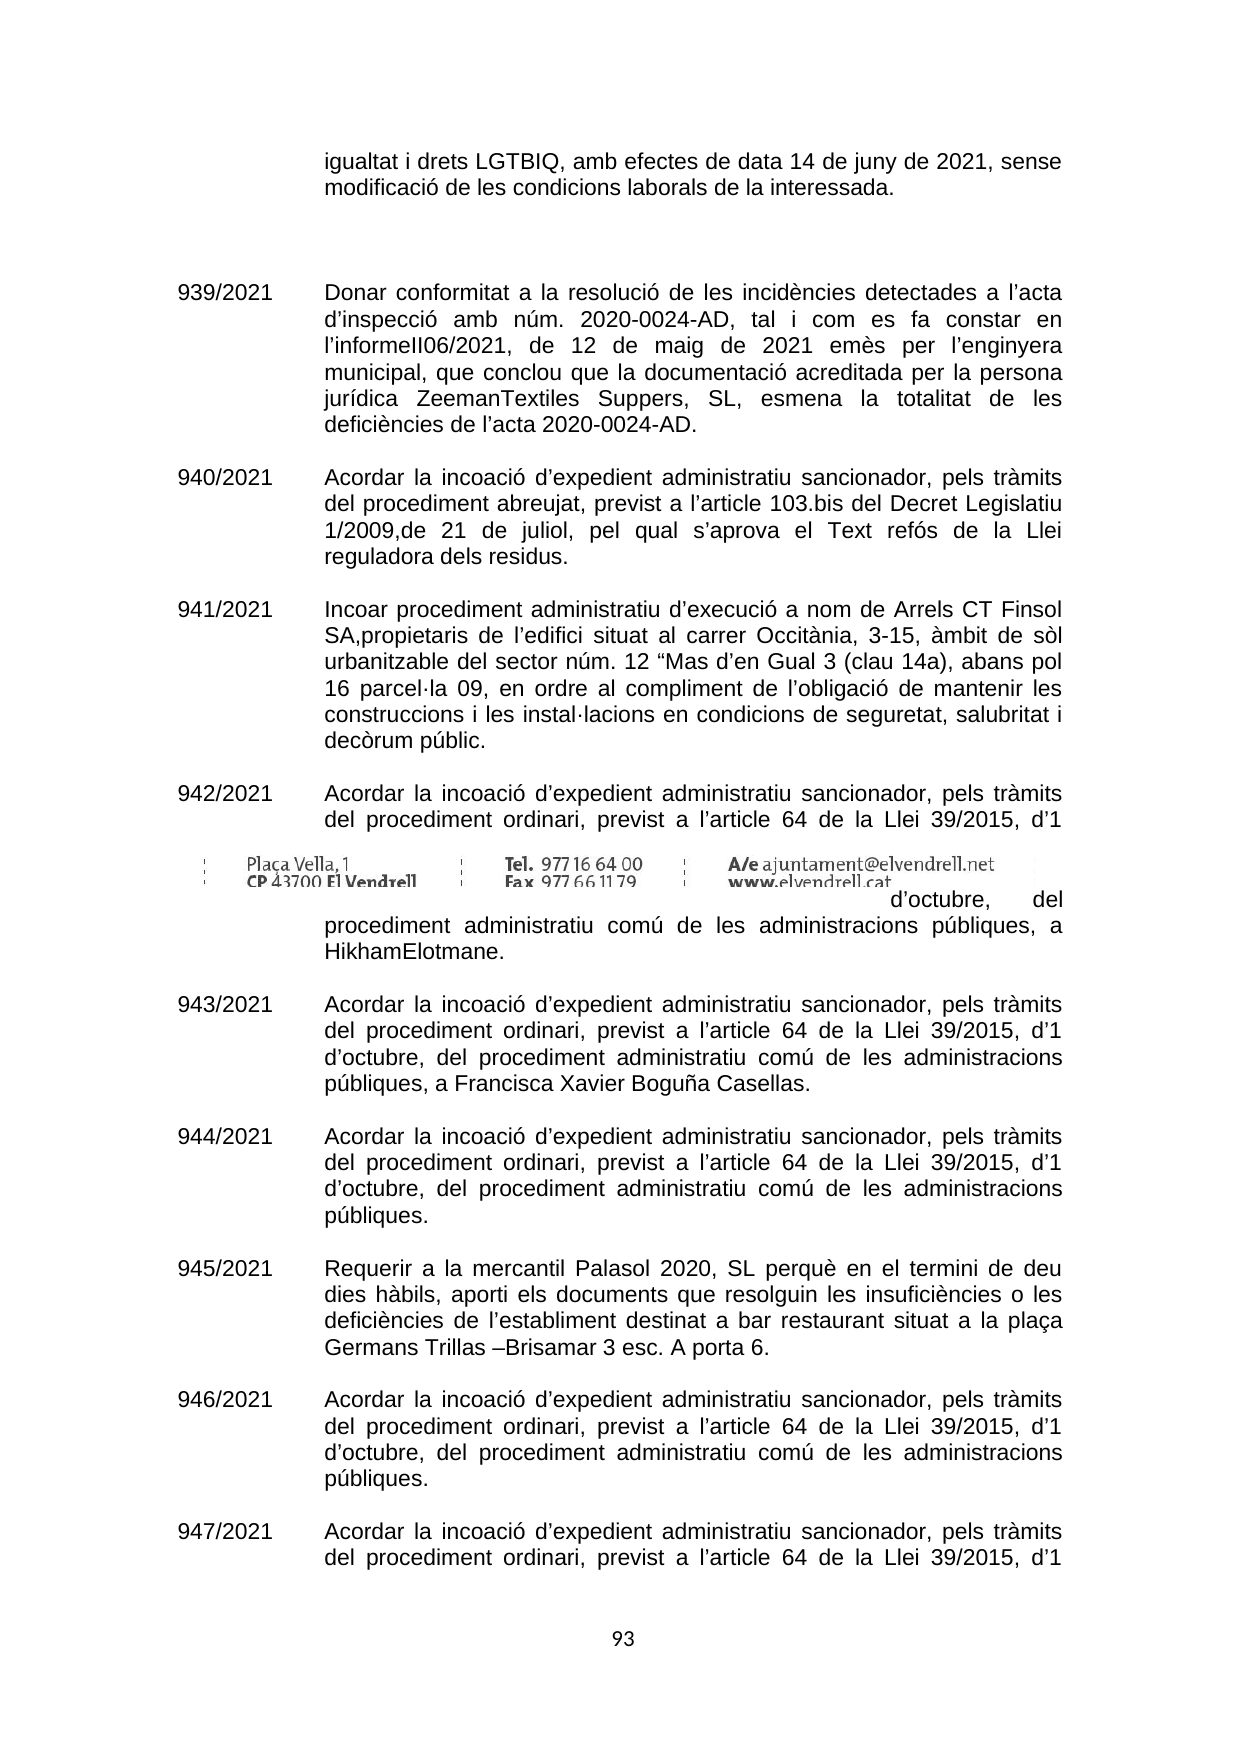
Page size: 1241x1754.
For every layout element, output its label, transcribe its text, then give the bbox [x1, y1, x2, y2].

text 940/2021 Acordar la incoació d’expedient administratiu sancionador, pels tràmits del procediment abreujat, previst a l’article 103.bis del Decret Legislatiu 1/2009,de 21 de juliol, pel qual s’aprova el Text refós de la Llei reguladora dels residus. [177, 464, 1063, 569]
text 943/2021 Acordar la incoació d’expedient administratiu sancionador, pels tràmits del procediment ordinari, previst a l’article 64 de la Llei 39/2015, d’1 d’octubre, del procediment administratiu comú de les administracions públiques, a Francisca Xavier Boguña Casellas. [177, 991, 1063, 1096]
text 941/2021 Incoar procediment administratiu d’execució a nom de Arrels CT Finsol SA,propietaris de l’edifici situat al carrer Occitània, 3-15, àmbit de sòl urbanitzable del sector núm. 12 “Mas d’en Gual 3 (clau 14a), abans pol 16 parcel·la 09, en ordre al compliment de l’obligació de mantenir les construccions i les instal·lacions en condicions de seguretat, salubritat i decòrum públic. [177, 596, 1063, 754]
text 945/2021 Requerir a la mercantil Palasol 2020, SL perquè en el termini de deu dies hàbils, aporti els documents que resolguin les insuficiències o les deficiències de l’establiment destinat a bar restaurant situat a la plaça Germans Trillas –Brisamar 3 esc. A porta 6. [177, 1254, 1063, 1360]
text 939/2021 Donar conformitat a la resolució de les incidències detectades a l’acta d’inspecció amb núm. 2020-0024-AD, tal i com es fa constar en l’informeII06/2021, de 12 de maig de 2021 emès per l’enginyera municipal, que conclou que la documentació acreditada per la persona jurídica ZeemanTextiles Suppers, SL, esmena la totalitat de les deficiències de l’acta 2020-0024-AD. [177, 279, 1063, 437]
text 944/2021 Acordar la incoació d’expedient administratiu sancionador, pels tràmits del procediment ordinari, previst a l’article 64 de la Llei 39/2015, d’1 d’octubre, del procediment administratiu comú de les administracions públiques. [177, 1123, 1063, 1228]
text 946/2021 Acordar la incoació d’expedient administratiu sancionador, pels tràmits del procediment ordinari, previst a l’article 64 de la Llei 39/2015, d’1 d’octubre, del procediment administratiu comú de les administracions públiques. [177, 1386, 1063, 1492]
text 947/2021 Acordar la incoació d’expedient administratiu sancionador, pels tràmits del procediment ordinari, previst a l’article 64 de la Llei 39/2015, d’1 [177, 1518, 1063, 1571]
text igualtat i drets LGTBIQ, amb efectes de data 14 de juny de 2021, sense modificació de les condicions laborals de la interessada. [177, 148, 1063, 200]
text 942/2021 Acordar la incoació d’expedient administratiu sancionador, pels tràmits del procediment ordinari, previst a l’article 64 de la Llei 39/2015, d’1 d’octubre, del procediment administratiu comú de les administracions públiques, a HikhamElotmane. [177, 780, 1063, 964]
